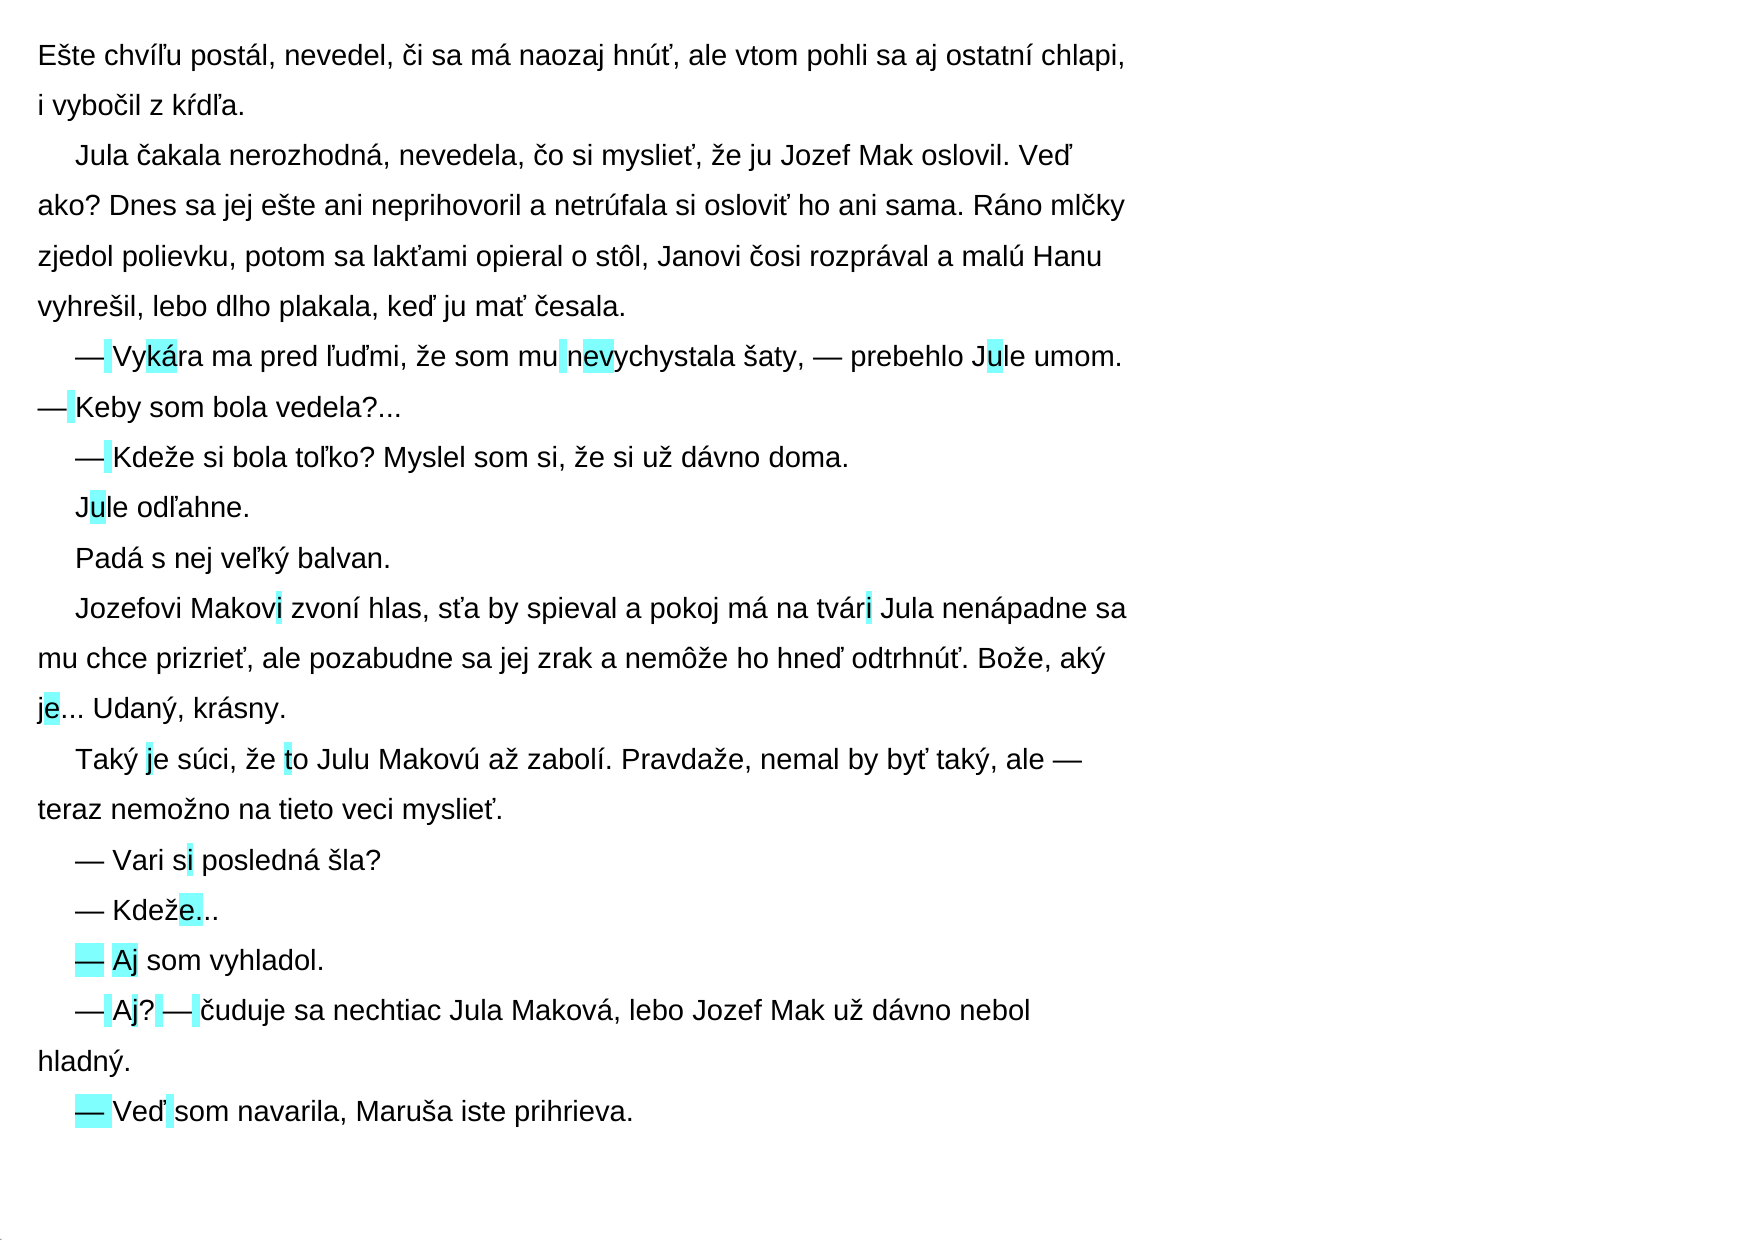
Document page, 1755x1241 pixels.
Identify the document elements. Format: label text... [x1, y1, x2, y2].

text — Veď som navarila, Maruša iste prihrieva. [37, 1094, 1130, 1128]
text Jula čakala nerozhodná, nevedela, čo si myslieť, že ju Jozef Mak oslovil. Veď ako? Dnes sa jej ešte ani neprihovoril a netrúfala si osloviť ho ani sama. Ráno mlčky zjedol polievku, potom sa lakťami opieral o stôl, Janovi čosi rozprával a malú Hanu vyhrešil, lebo dlho plakala, keď ju mať česala. [37, 138, 1130, 323]
text — Aj? — čuduje sa nechtiac Jula Maková, lebo Jozef Mak už dávno nebol hladný. [37, 993, 1130, 1077]
text Taký je súci, že to Julu Makovú až zabolí. Pravdaže, nemal by byť taký, ale — teraz nemožno na tieto veci myslieť. [37, 742, 1130, 826]
text — Vari si posledná šla? [37, 842, 1130, 876]
text — Kdeže si bola toľko? Myslel som si, že si už dávno doma. [37, 440, 1130, 473]
text Jozefovi Makovi zvoní hlas, sťa by spieval a pokoj má na tvári Jula nenápadne sa mu chce prizrieť, ale pozabudne sa jej zrak a nemôže ho hneď odtrhnúť. Bože, aký je... Udaný, krásny. [37, 591, 1130, 725]
text — Kdeže... [37, 893, 1130, 926]
text — Vykára ma pred ľuďmi, že som mu nevychystala šaty, — prebehlo Jule umom. — Keby som bola vedela?... [37, 339, 1130, 423]
text Ešte chvíľu postál, nevedel, či sa má naozaj hnúť, ale vtom pohli sa aj ostatní chlapi, i vybočil z kŕdľa. [37, 37, 1130, 121]
text Jule odľahne. [37, 490, 1130, 524]
text — Aj som vyhladol. [37, 943, 1130, 977]
text Padá s nej veľký balvan. [37, 541, 1130, 574]
